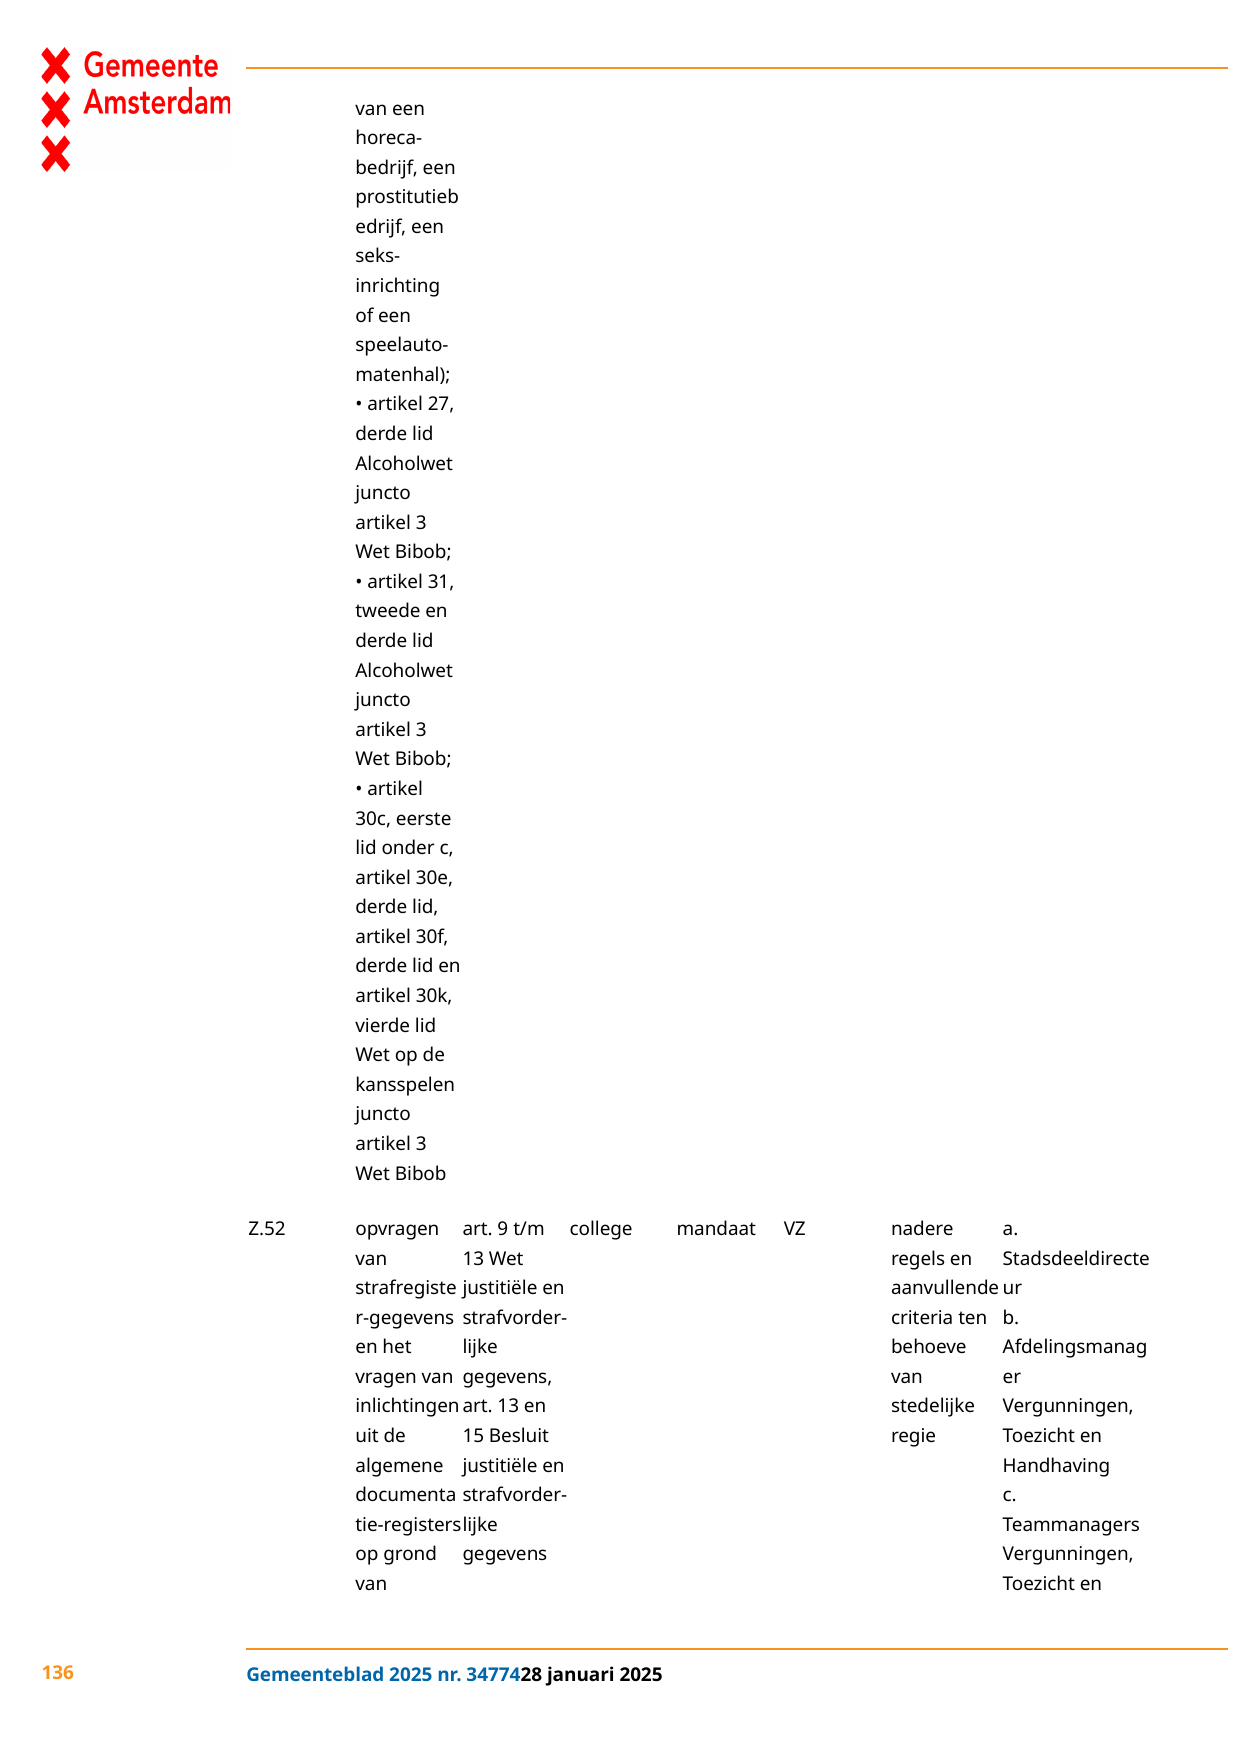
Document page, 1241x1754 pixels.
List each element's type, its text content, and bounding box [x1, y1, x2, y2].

table_cell art. 9 t/m 13 Wet justitiële en strafvorder-lijke gegevens, art. 13 en 15 Besluit justitiële en strafvorder-lijke gegevens [462, 1186, 569, 1596]
table_cell nadere regels en aanvullende criteria ten behoeve van stedelijke regie [891, 1186, 1002, 1596]
table_cell Z.52 [248, 1186, 355, 1596]
picture [41, 47, 231, 172]
table_cell VZ [784, 1186, 891, 1596]
table_cell [569, 95, 676, 1186]
table_cell [891, 95, 1002, 1186]
table_cell [462, 95, 569, 1186]
table_cell college [569, 1186, 676, 1596]
table_cell van een horeca-bedrijf, een prostitutiebedrijf, een seks-inrichting of een speelauto-matenhal); • artikel 27, derde lid Alcoholwet juncto artikel 3 Wet Bibob; • artikel 31, tweede en derde lid Alcoholwet juncto artikel 3 Wet Bibob; • artikel 30c, eerste lid onder c, artikel 30e, derde lid, artikel 30f, derde lid en artikel 30k, vierde lid Wet op de kansspelen juncto artikel 3 Wet Bibob [355, 95, 462, 1186]
table_cell a. Stadsdeeldirecteur b. Afdelingsmanager Vergunningen, Toezicht en Handhaving c. Teammanagers Vergunningen, Toezicht en [1003, 1186, 1152, 1596]
table_cell opvragen van strafregister-gegevens en het vragen van inlichtingen uit de algemene documentatie-registers op grond van [355, 1186, 462, 1596]
table_cell mandaat [676, 1186, 783, 1596]
table_cell [248, 95, 355, 1186]
table_cell [1003, 95, 1152, 1186]
table_cell [784, 95, 891, 1186]
table_cell [676, 95, 783, 1186]
